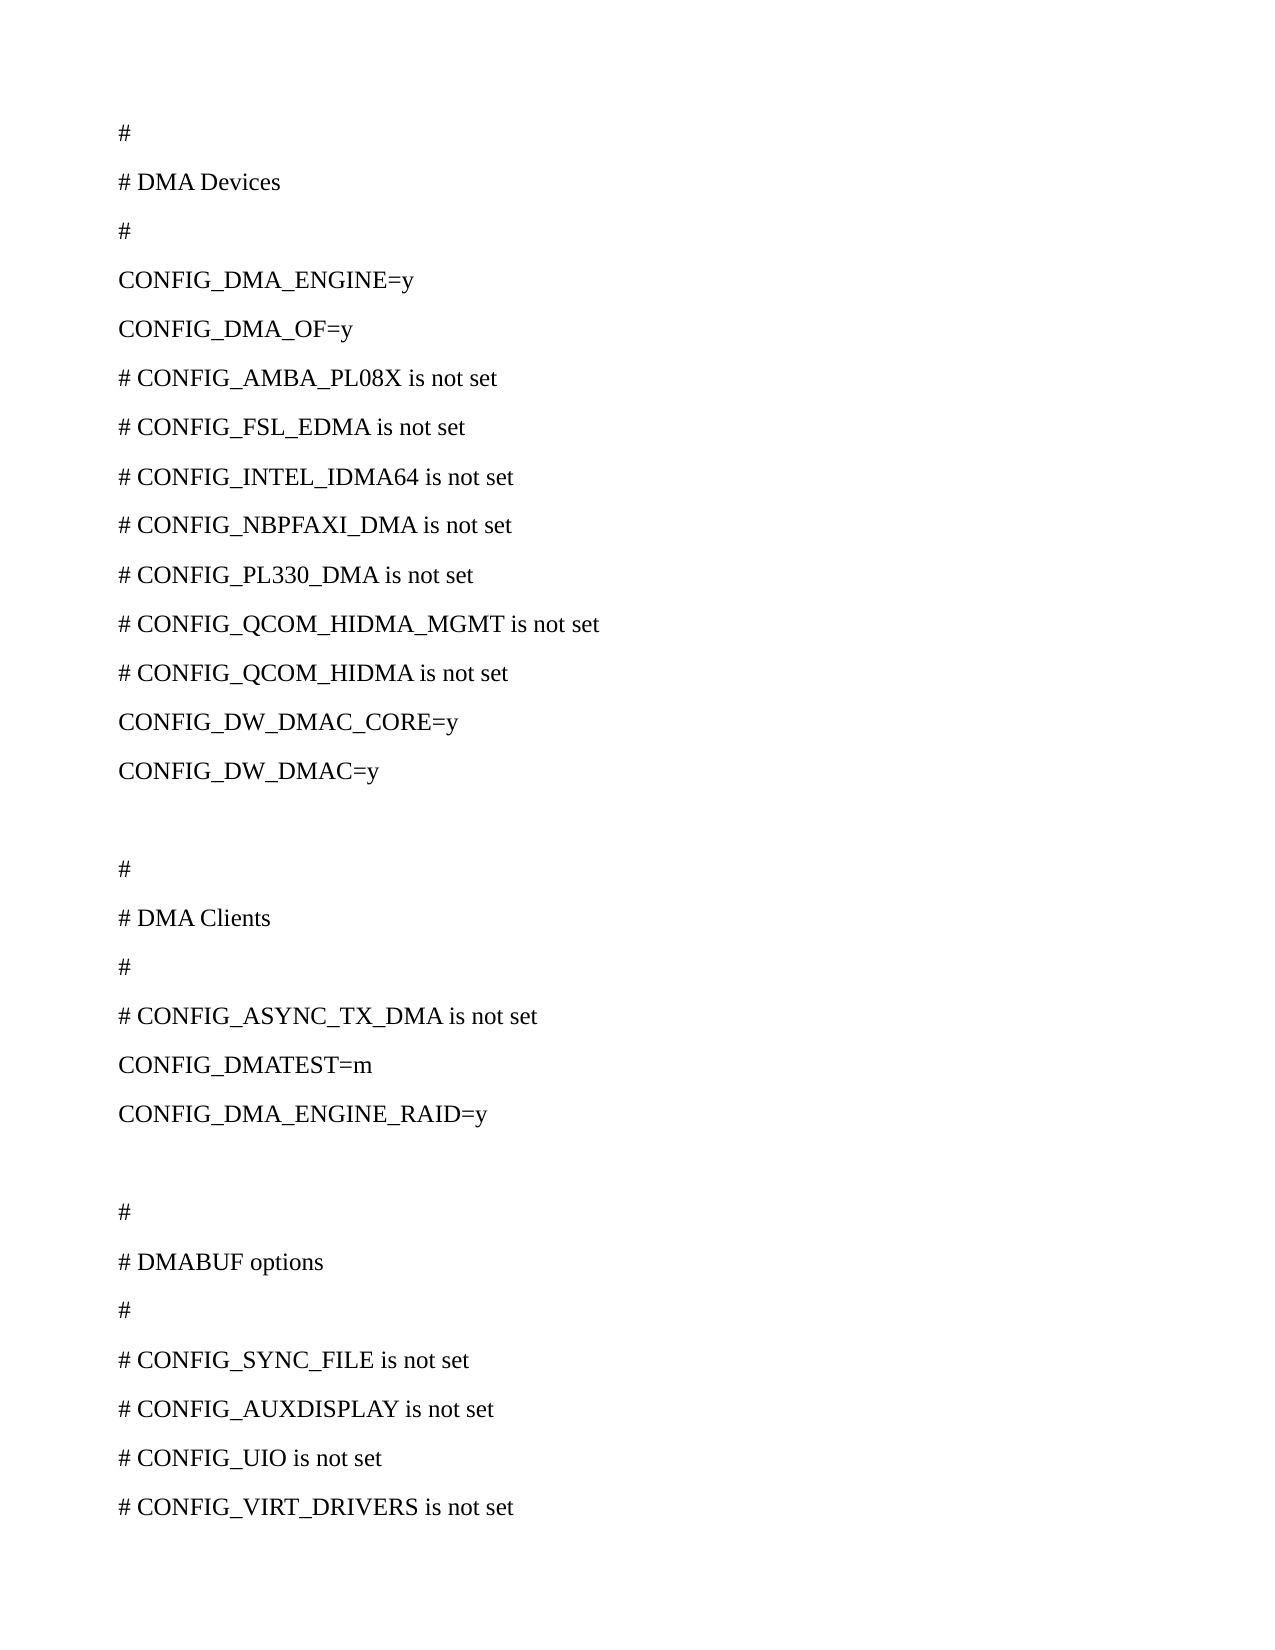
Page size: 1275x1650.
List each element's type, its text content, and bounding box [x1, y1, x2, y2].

text # CONFIG_INTEL_IDMA64 is not set [118, 462, 1157, 490]
text # CONFIG_VIRT_DRIVERS is not set [118, 1492, 1157, 1521]
text CONFIG_DW_DMAC_CORE=y [118, 707, 1157, 736]
text # [118, 1197, 1157, 1226]
text # CONFIG_AUXDISPLAY is not set [118, 1394, 1157, 1422]
text # DMA Devices [118, 167, 1157, 196]
text # DMA Clients [118, 903, 1157, 932]
text # CONFIG_UIO is not set [118, 1443, 1157, 1472]
text # CONFIG_SYNC_FILE is not set [118, 1345, 1157, 1373]
text # CONFIG_QCOM_HIDMA_MGMT is not set [118, 609, 1157, 637]
text # CONFIG_FSL_EDMA is not set [118, 412, 1157, 441]
text # CONFIG_AMBA_PL08X is not set [118, 363, 1157, 392]
text # [118, 854, 1157, 883]
text CONFIG_DMATEST=m [118, 1050, 1157, 1079]
text # [118, 952, 1157, 981]
text # [118, 216, 1157, 245]
text # CONFIG_QCOM_HIDMA is not set [118, 658, 1157, 687]
text # DMABUF options [118, 1247, 1157, 1275]
text CONFIG_DW_DMAC=y [118, 756, 1157, 785]
text CONFIG_DMA_ENGINE_RAID=y [118, 1099, 1157, 1128]
text # CONFIG_ASYNC_TX_DMA is not set [118, 1001, 1157, 1030]
text CONFIG_DMA_OF=y [118, 314, 1157, 343]
text # [118, 1296, 1157, 1324]
text # CONFIG_NBPFAXI_DMA is not set [118, 511, 1157, 539]
text # CONFIG_PL330_DMA is not set [118, 560, 1157, 588]
text # [118, 118, 1157, 147]
text CONFIG_DMA_ENGINE=y [118, 265, 1157, 294]
